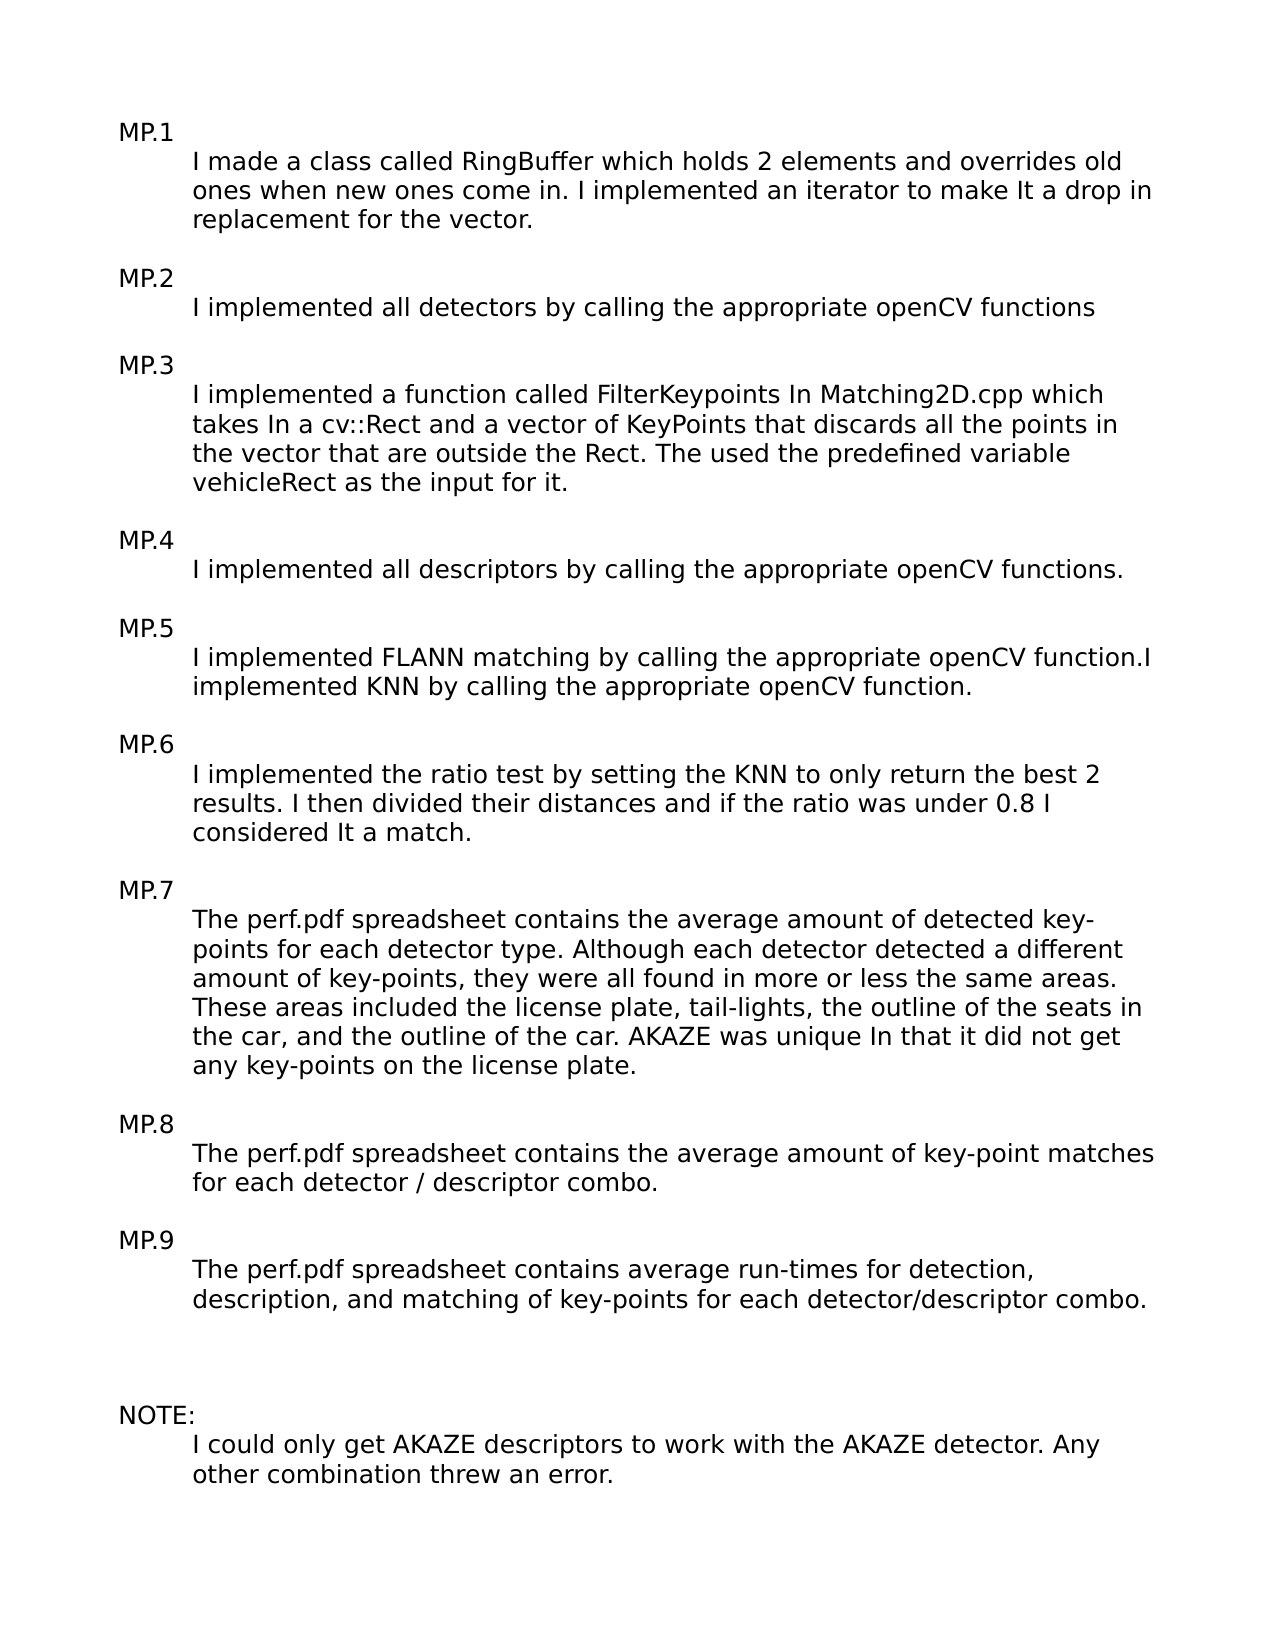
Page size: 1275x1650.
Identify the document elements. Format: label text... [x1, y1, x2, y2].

text NOTE: [118, 1401, 1157, 1431]
text The perf.pdf spreadsheet contains the average amount of detected key-points for each detector type. Although each detector detected a different amount of key-points, they were all found in more or less the same areas. These areas included the license plate, tail-lights, the outline of the seats in the car, and the outline of the car. AKAZE was unique In that it did not get any key-points on the license plate. [192, 906, 1157, 1081]
text MP.4 [118, 526, 1157, 556]
text MP.9 [118, 1226, 1157, 1256]
text I implemented all descriptors by calling the appropriate openCV functions. [192, 556, 1157, 585]
text The perf.pdf spreadsheet contains average run-times for detection, description, and matching of key-points for each detector/descriptor combo. [192, 1256, 1157, 1314]
text MP.5 [118, 614, 1157, 643]
text I implemented the ratio test by setting the KNN to only return the best 2 results. I then divided their distances and if the ratio was under 0.8 I considered It a match. [192, 760, 1157, 847]
text I could only get AKAZE descriptors to work with the AKAZE detector. Any other combination threw an error. [192, 1431, 1157, 1489]
text MP.6 [118, 731, 1157, 760]
text I implemented a function called FilterKeypoints In Matching2D.cpp which takes In a cv::Rect and a vector of KeyPoints that discards all the points in the vector that are outside the Rect. The used the predefined variable vehicleRect as the input for it. [192, 381, 1157, 497]
text I made a class called RingBuffer which holds 2 elements and overrides old ones when new ones come in. I implemented an iterator to make It a drop in replacement for the vector. [192, 147, 1157, 235]
text MP.8 [118, 1110, 1157, 1139]
text MP.7 [118, 876, 1157, 906]
text I implemented FLANN matching by calling the appropriate openCV function.I implemented KNN by calling the appropriate openCV function. [192, 643, 1157, 701]
text MP.3 [118, 351, 1157, 381]
text MP.2 [118, 264, 1157, 293]
text MP.1 [118, 118, 1157, 147]
text I implemented all detectors by calling the appropriate openCV functions [192, 293, 1157, 322]
text The perf.pdf spreadsheet contains the average amount of key-point matches for each detector / descriptor combo. [192, 1139, 1157, 1197]
